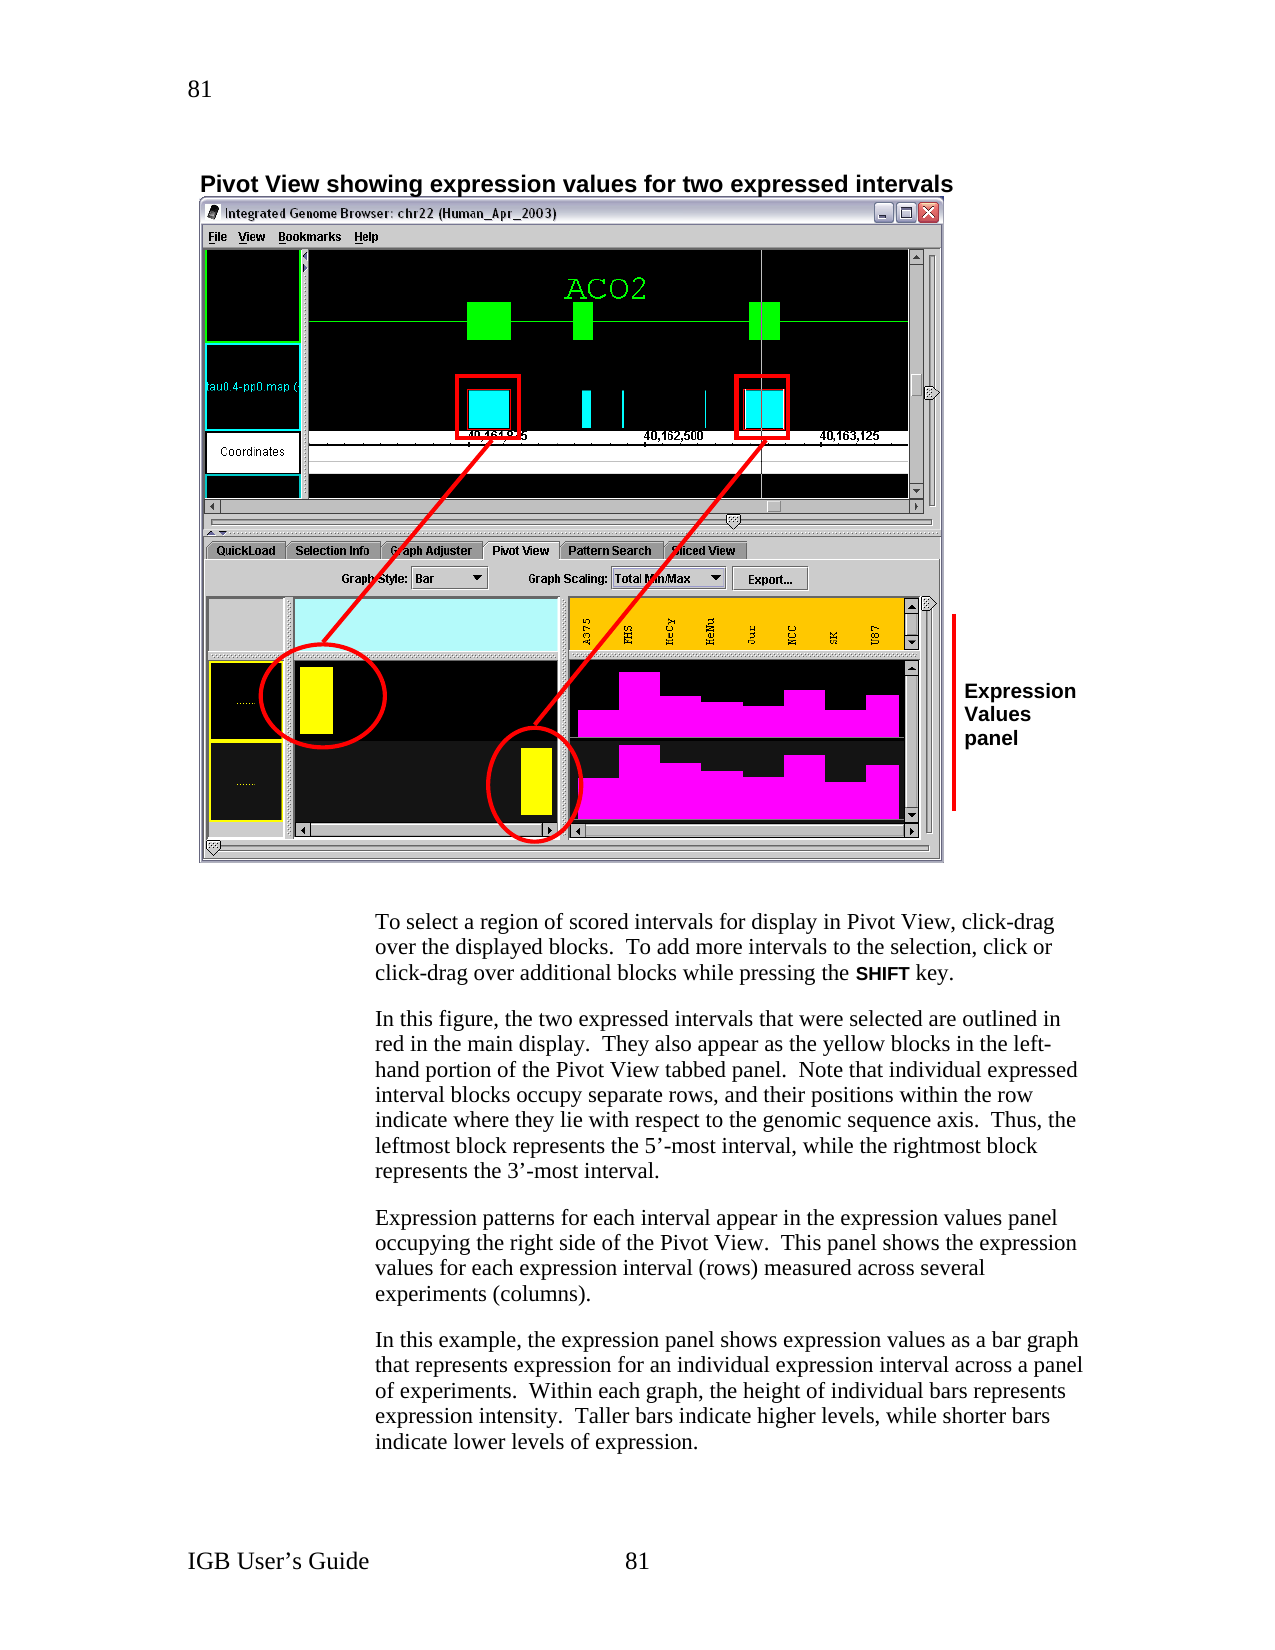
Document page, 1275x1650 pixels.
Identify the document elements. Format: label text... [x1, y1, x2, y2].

text In this figure, the two expressed intervals that were selected are outlined in red in the main display. They also appear as the yellow blocks in the left-hand portion of the Pivot View tabbed panel. Note that individual expressed interval blocks occupy separate rows, and their positions within the row indicate where they lie with respect to the genomic sequence axis. Thus, the leftmost block represents the 5’-most interval, while the rightmost block represents the 3’-most interval. [375, 1006, 1087, 1184]
text Expression patterns for each interval appear in the expression values panel occupying the right side of the Pivot View. This panel shows the expression values for each expression interval (rows) measured across several experiments (columns). [375, 1204, 1087, 1306]
text To select a region of scored intervals for display in Pivot View, click-drag over the displayed blocks. To add more intervals to the selection, click or click-drag over additional blocks while pressing the SHIFT key. [375, 909, 1087, 985]
picture [199, 196, 944, 863]
text In this example, the expression panel shows expression values as a bar graph that represents expression for an individual expression interval across a panel of experiments. Within each graph, the height of individual bars represents expression intensity. Taller bars indicate higher levels, while shorter bars indicate lower levels of expression. [375, 1327, 1087, 1454]
